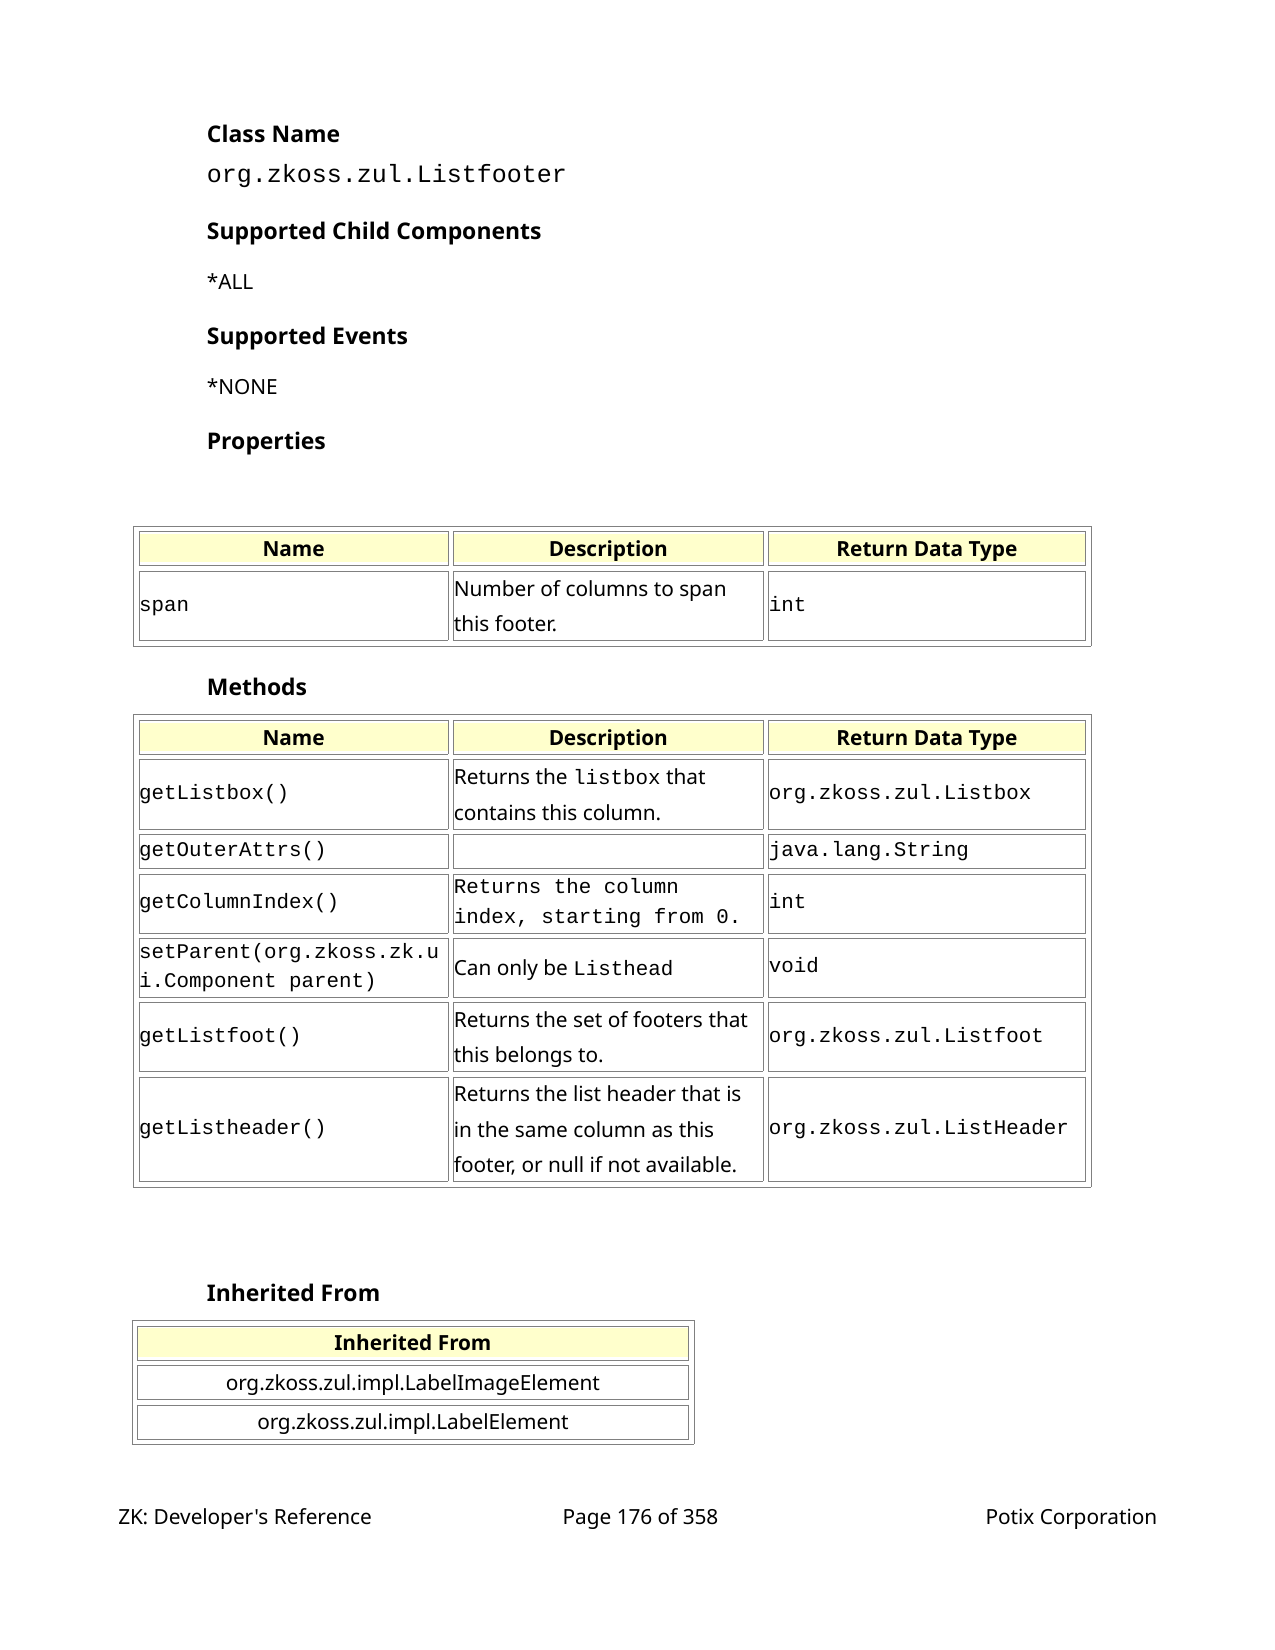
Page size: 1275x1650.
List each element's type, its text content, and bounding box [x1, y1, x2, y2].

table_cell getOuterAttrs() [136, 829, 451, 868]
table_cell Returns the column index, starting from 0. [451, 868, 766, 932]
table_header Inherited From [134, 1321, 691, 1360]
table_cell org.zkoss.zul.impl.LabelElement [134, 1399, 691, 1439]
table_header Name [136, 527, 451, 565]
subtitle Methods [207, 671, 1157, 702]
table_cell setParent(org.zkoss.zk.ui.Component parent) [136, 933, 451, 997]
table_cell org.zkoss.zul.ListHeader [766, 1071, 1088, 1181]
text *NONE [207, 372, 1157, 400]
table_cell Returns the set of footers that this belongs to. [451, 997, 766, 1071]
table_cell org.zkoss.zul.Listbox [766, 754, 1088, 829]
subtitle Supported Child Components [207, 215, 1157, 246]
subtitle Properties [207, 425, 1157, 456]
subtitle Inherited From [207, 1276, 1157, 1308]
text org.zkoss.zul.Listfooter [207, 162, 1157, 190]
table_cell void [766, 933, 1088, 997]
table_cell getColumnIndex() [136, 868, 451, 932]
table_cell span [136, 565, 451, 640]
table_cell getListfoot() [136, 997, 451, 1071]
table_cell java.lang.String [766, 829, 1088, 868]
table_cell Returns the list header that is in the same column as this footer, or null if not available. [451, 1071, 766, 1181]
table_cell Can only be Listhead [451, 933, 766, 997]
subtitle Class Name [207, 118, 1157, 149]
text *ALL [207, 267, 1157, 295]
table_header Return Data Type [766, 527, 1088, 565]
table_header Return Data Type [766, 715, 1088, 754]
table_cell org.zkoss.zul.impl.LabelImageElement [134, 1360, 691, 1399]
subtitle Supported Events [207, 320, 1157, 351]
table_cell int [766, 565, 1088, 640]
table_cell int [766, 868, 1088, 932]
table_header Description [451, 527, 766, 565]
table_cell getListheader() [136, 1071, 451, 1181]
table_cell org.zkoss.zul.Listfoot [766, 997, 1088, 1071]
table_cell Returns the listbox that contains this column. [451, 754, 766, 829]
table_cell getListbox() [136, 754, 451, 829]
table_header Description [451, 715, 766, 754]
table_header Name [136, 715, 451, 754]
table_cell Number of columns to span this footer. [451, 565, 766, 640]
table_cell [454, 835, 763, 868]
table_cell [451, 829, 766, 868]
